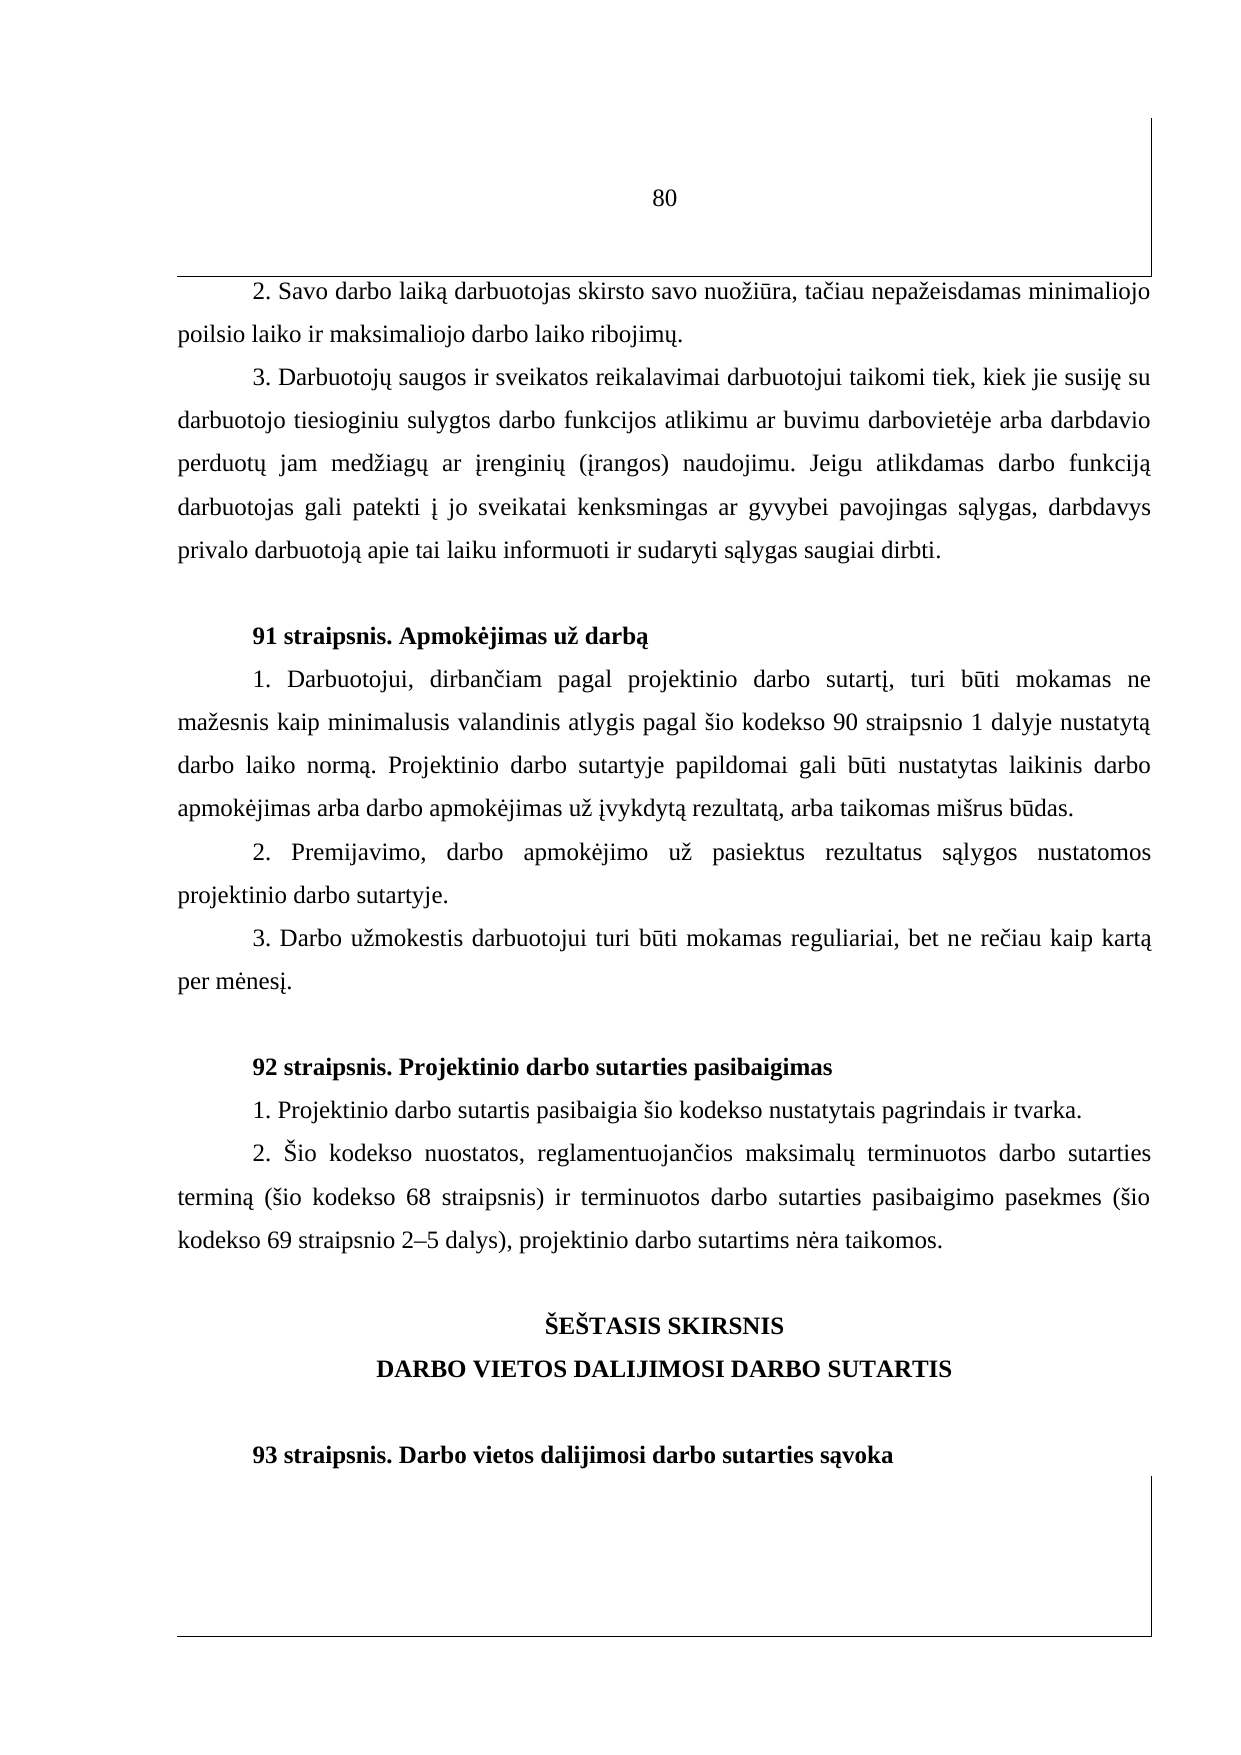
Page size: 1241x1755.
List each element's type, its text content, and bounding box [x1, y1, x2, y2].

text 1. Darbuotojui, dirbančiam pagal projektinio darbo sutartį, turi būti mokamas ne mažesnis kaip minimalusis valandinis atlygis pagal šio kodekso 90 straipsnio 1 dalyje nustatytą darbo laiko normą. Projektinio darbo sutartyje papildomai gali būti nustatytas laikinis darbo apmokėjimas arba darbo apmokėjimas už įvykdytą rezultatą, arba taikomas mišrus būdas. [177, 664, 1152, 822]
subtitle 91 straipsnis. Apmokėjimas už darbą [177, 621, 1152, 650]
text 2. Savo darbo laiką darbuotojas skirsto savo nuožiūra, tačiau nepažeisdamas minimaliojo poilsio laiko ir maksimaliojo darbo laiko ribojimų. [177, 276, 1152, 348]
subtitle 93 straipsnis. Darbo vietos dalijimosi darbo sutarties sąvoka [177, 1440, 1152, 1469]
text ŠEŠTASIS SKIRSNIS [177, 1311, 1152, 1340]
text 3. Darbo užmokestis darbuotojui turi būti mokamas reguliariai, bet ne rečiau kaip kartą per mėnesį. [177, 923, 1152, 995]
text 2. Šio kodekso nuostatos, reglamentuojančios maksimalų terminuotos darbo sutarties terminą (šio kodekso 68 straipsnis) ir terminuotos darbo sutarties pasibaigimo pasekmes (šio kodekso 69 straipsnio 2–5 dalys), projektinio darbo sutartims nėra taikomos. [177, 1138, 1152, 1253]
subtitle 92 straipsnis. Projektinio darbo sutarties pasibaigimas [177, 1052, 1152, 1081]
text 2. Premijavimo, darbo apmokėjimo už pasiektus rezultatus sąlygos nustatomos projektinio darbo sutartyje. [177, 837, 1152, 908]
text 3. Darbuotojų saugos ir sveikatos reikalavimai darbuotojui taikomi tiek, kiek jie susiję su darbuotojo tiesioginiu sulygtos darbo funkcijos atlikimu ar buvimu darbovietėje arba darbdavio perduotų jam medžiagų ar įrenginių (įrangos) naudojimu. Jeigu atlikdamas darbo funkciją darbuotojas gali patekti į jo sveikatai kenksmingas ar gyvybei pavojingas sąlygas, darbdavys privalo darbuotoją apie tai laiku informuoti ir sudaryti sąlygas saugiai dirbti. [177, 362, 1152, 563]
text 1. Projektinio darbo sutartis pasibaigia šio kodekso nustatytais pagrindais ir tvarka. [177, 1095, 1152, 1124]
text DARBO VIETOS DALIJIMOSI DARBO SUTARTIS [177, 1354, 1152, 1383]
